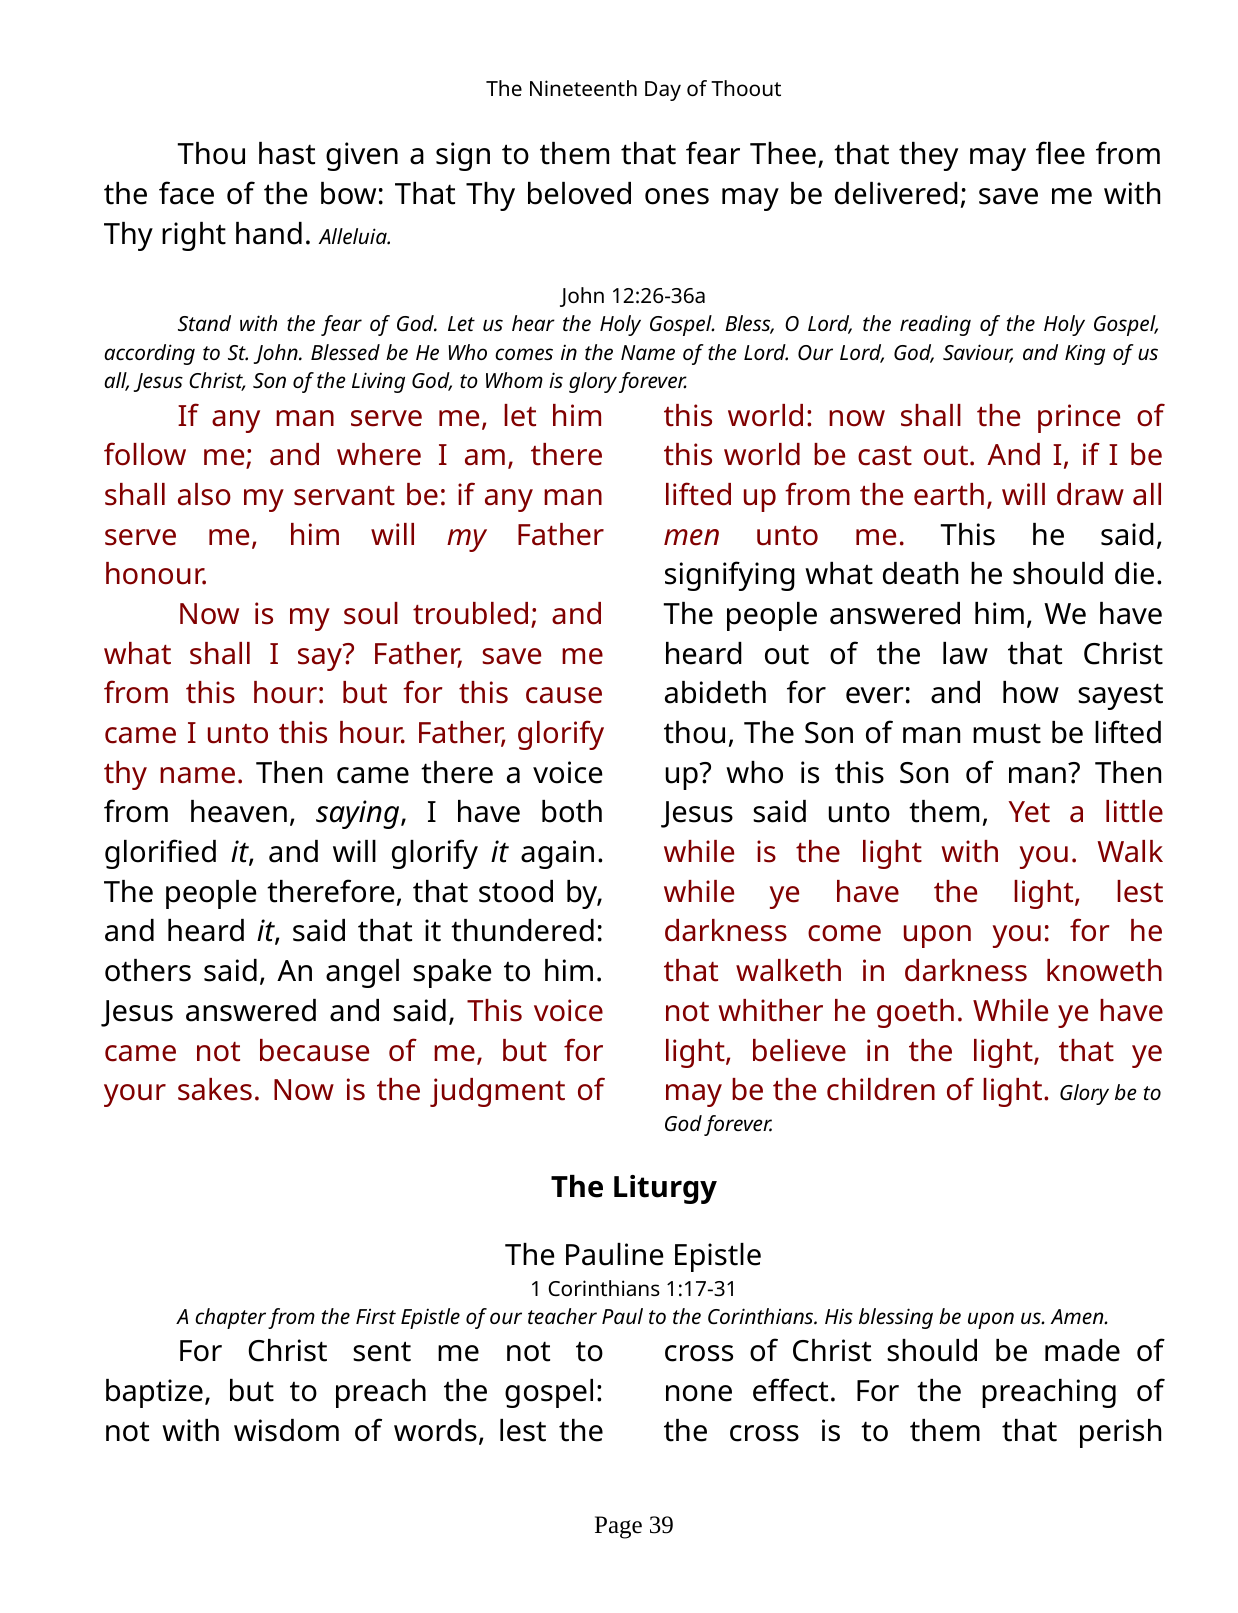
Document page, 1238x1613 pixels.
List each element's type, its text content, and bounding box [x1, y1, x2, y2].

text The Nineteenth Day of Thoout [102, 74, 1165, 102]
text 1 Corinthians 1:17-31 [103, 1274, 1164, 1302]
text Thou hast given a sign to them that fear Thee, that they may flee from the face of the bow: That Thy beloved ones may be delivered; save me with Thy right hand. Alleluia. [103, 133, 1164, 253]
text John 12:26-36a [103, 281, 1164, 309]
text A chapter from the First Epistle of our teacher Paul to the Corinthians. His blessing be upon us. Amen. [103, 1302, 1164, 1331]
text cross of Christ should be made of none effect. For the preaching of the cross is to them that perish [663, 1331, 1164, 1450]
text For Christ sent me not to baptize, but to preach the gospel: not with wisdom of words, lest the [103, 1331, 604, 1450]
text this world: now shall the prince of this world be cast out. And I, if I be lifted up from the earth, will draw all men unto me. This he said, signifying what death he should die. The people answered him, We have heard out of the law that Christ abideth for ever: and how sayest thou, The Son of man must be lifted up? who is this Son of man? Then Jesus said unto them, Yet a little while is the light with you. Walk while ye have the light, lest darkness come upon you: for he that walketh in darkness knoweth not whither he goeth. While ye have light, believe in the light, that ye may be the children of light. Glory be to God forever. [663, 395, 1164, 1138]
text Stand with the fear of God. Let us hear the Holy Gospel. Bless, O Lord, the reading of the Holy Gospel, according to St. John. Blessed be He Who comes in the Name of the Lord. Our Lord, God, Saviour, and King of us all, Jesus Christ, Son of the Living God, to Whom is glory forever. [103, 309, 1164, 395]
text The Liturgy [103, 1166, 1164, 1206]
text The Pauline Epistle [103, 1234, 1164, 1274]
text Now is my soul troubled; and what shall I say? Father, save me from this hour: but for this cause came I unto this hour. Father, glorify thy name. Then came there a voice from heaven, saying, I have both glorified it, and will glorify it again. The people therefore, that stood by, and heard it, said that it thundered: others said, An angel spake to him. Jesus answered and said, This voice came not because of me, but for your sakes. Now is the judgment of [103, 593, 604, 1109]
text If any man serve me, let him follow me; and where I am, there shall also my servant be: if any man serve me, him will my Father honour. [103, 395, 604, 593]
